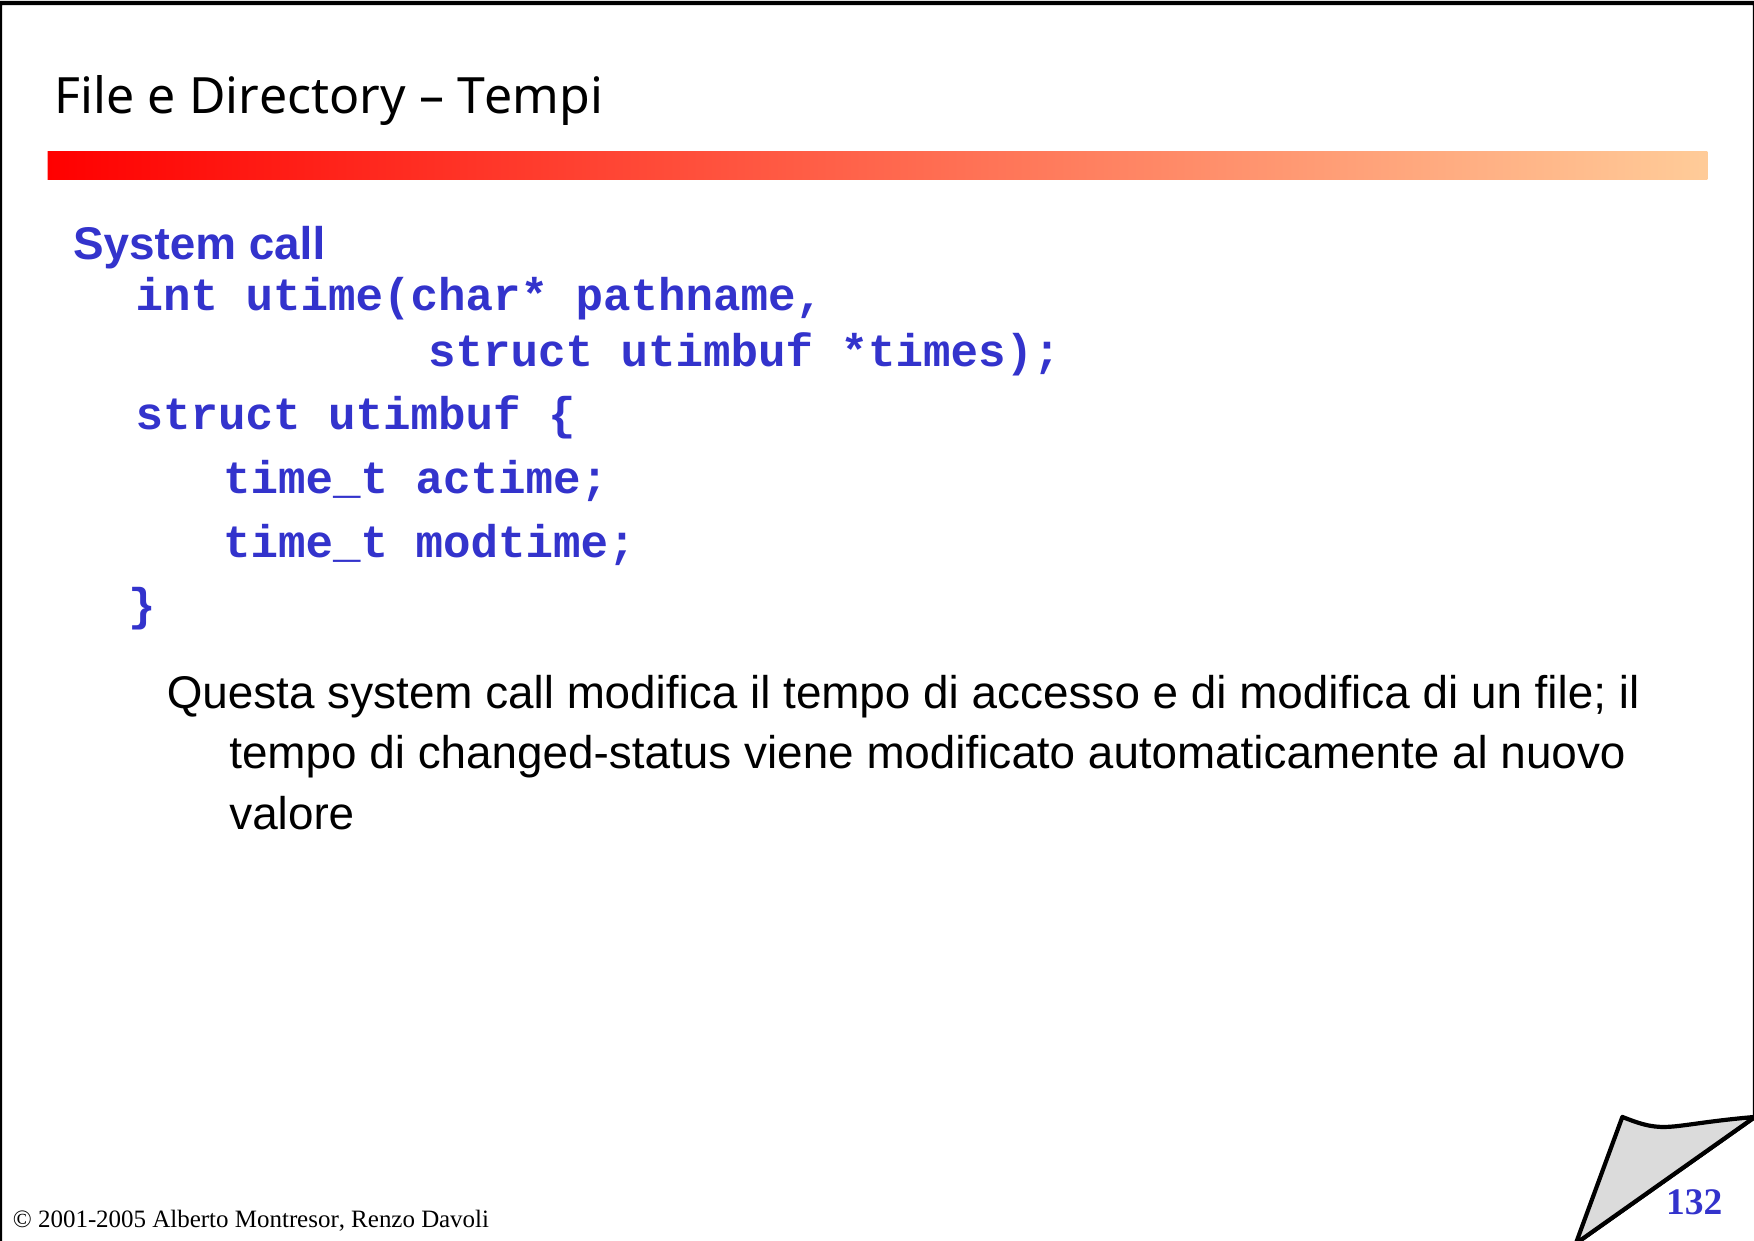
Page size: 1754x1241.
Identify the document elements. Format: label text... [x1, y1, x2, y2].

list System call int utime(char* pathname, struct utimbuf *times); struct utimbuf { time_t actime; time_t modtime; } Questa system call modifica il tempo di accesso e di modifica di un file; il tempo di changed-status viene modificato automaticamente al nuovo valore [58, 206, 1696, 1000]
title File e Directory – Tempi [40, 49, 1714, 144]
